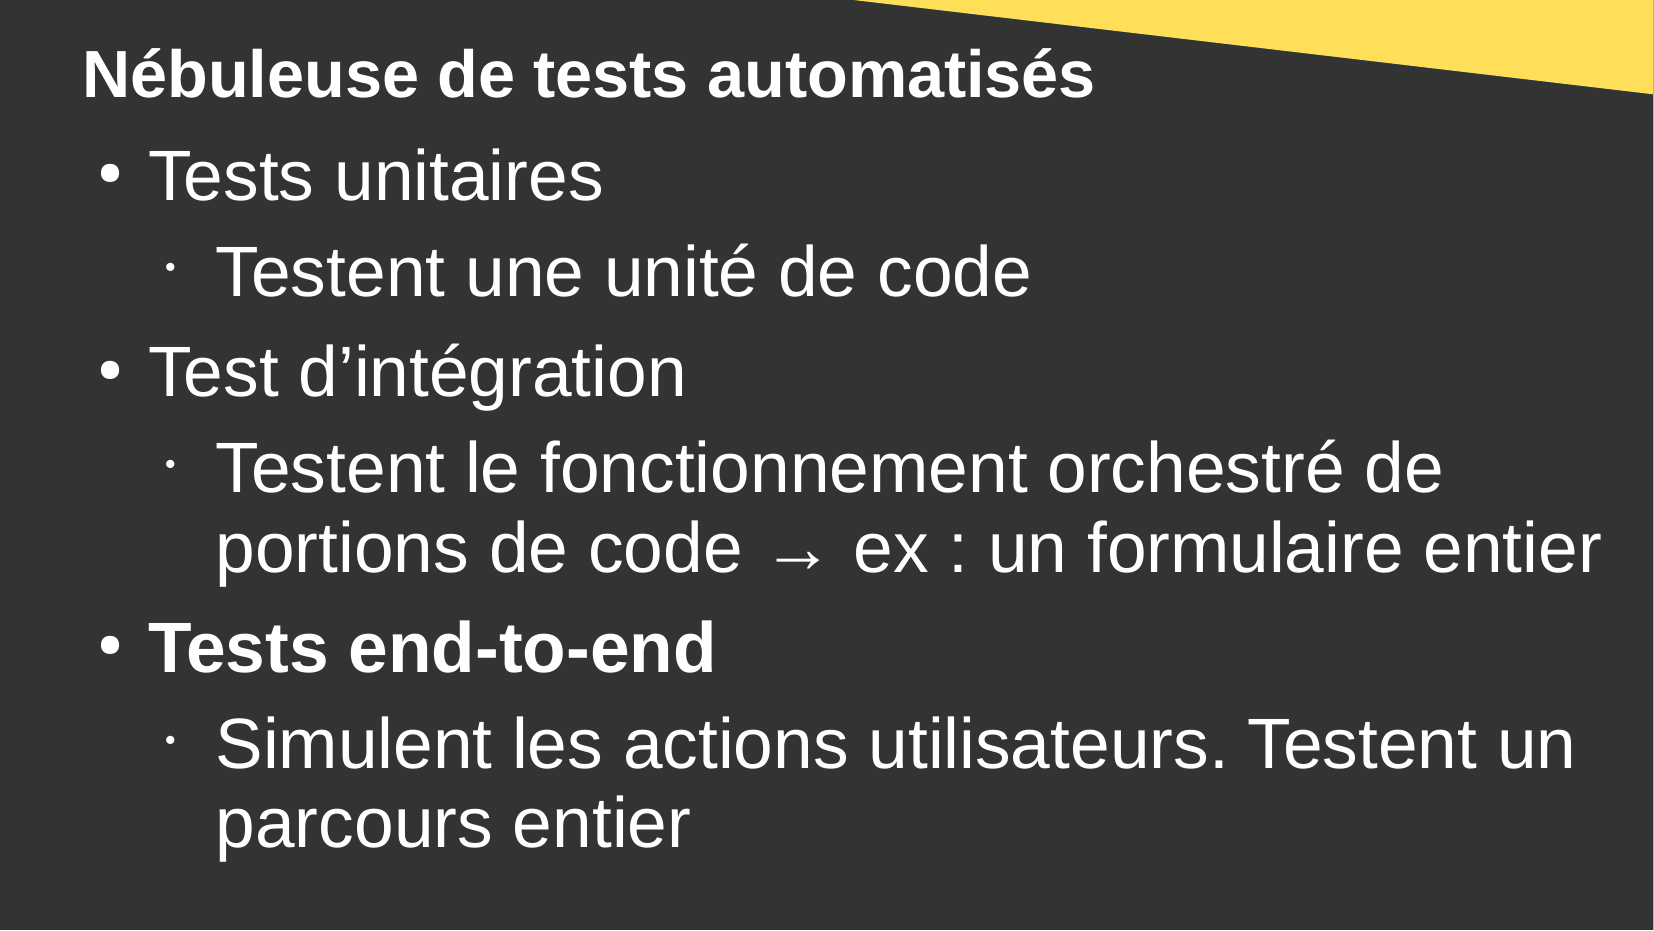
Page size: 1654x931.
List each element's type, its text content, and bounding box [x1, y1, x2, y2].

text_box [853, 0, 1654, 95]
title Nébuleuse de tests automatisés [82, 37, 1571, 112]
list Tests unitaires Testent une unité de code Test d’intégration Testent le fonctionnement orchestré de portions de code → ex : un formulaire entier Tests end-to-end Simulent les actions utilisateurs. Testent un parcours entier [80, 135, 1619, 875]
